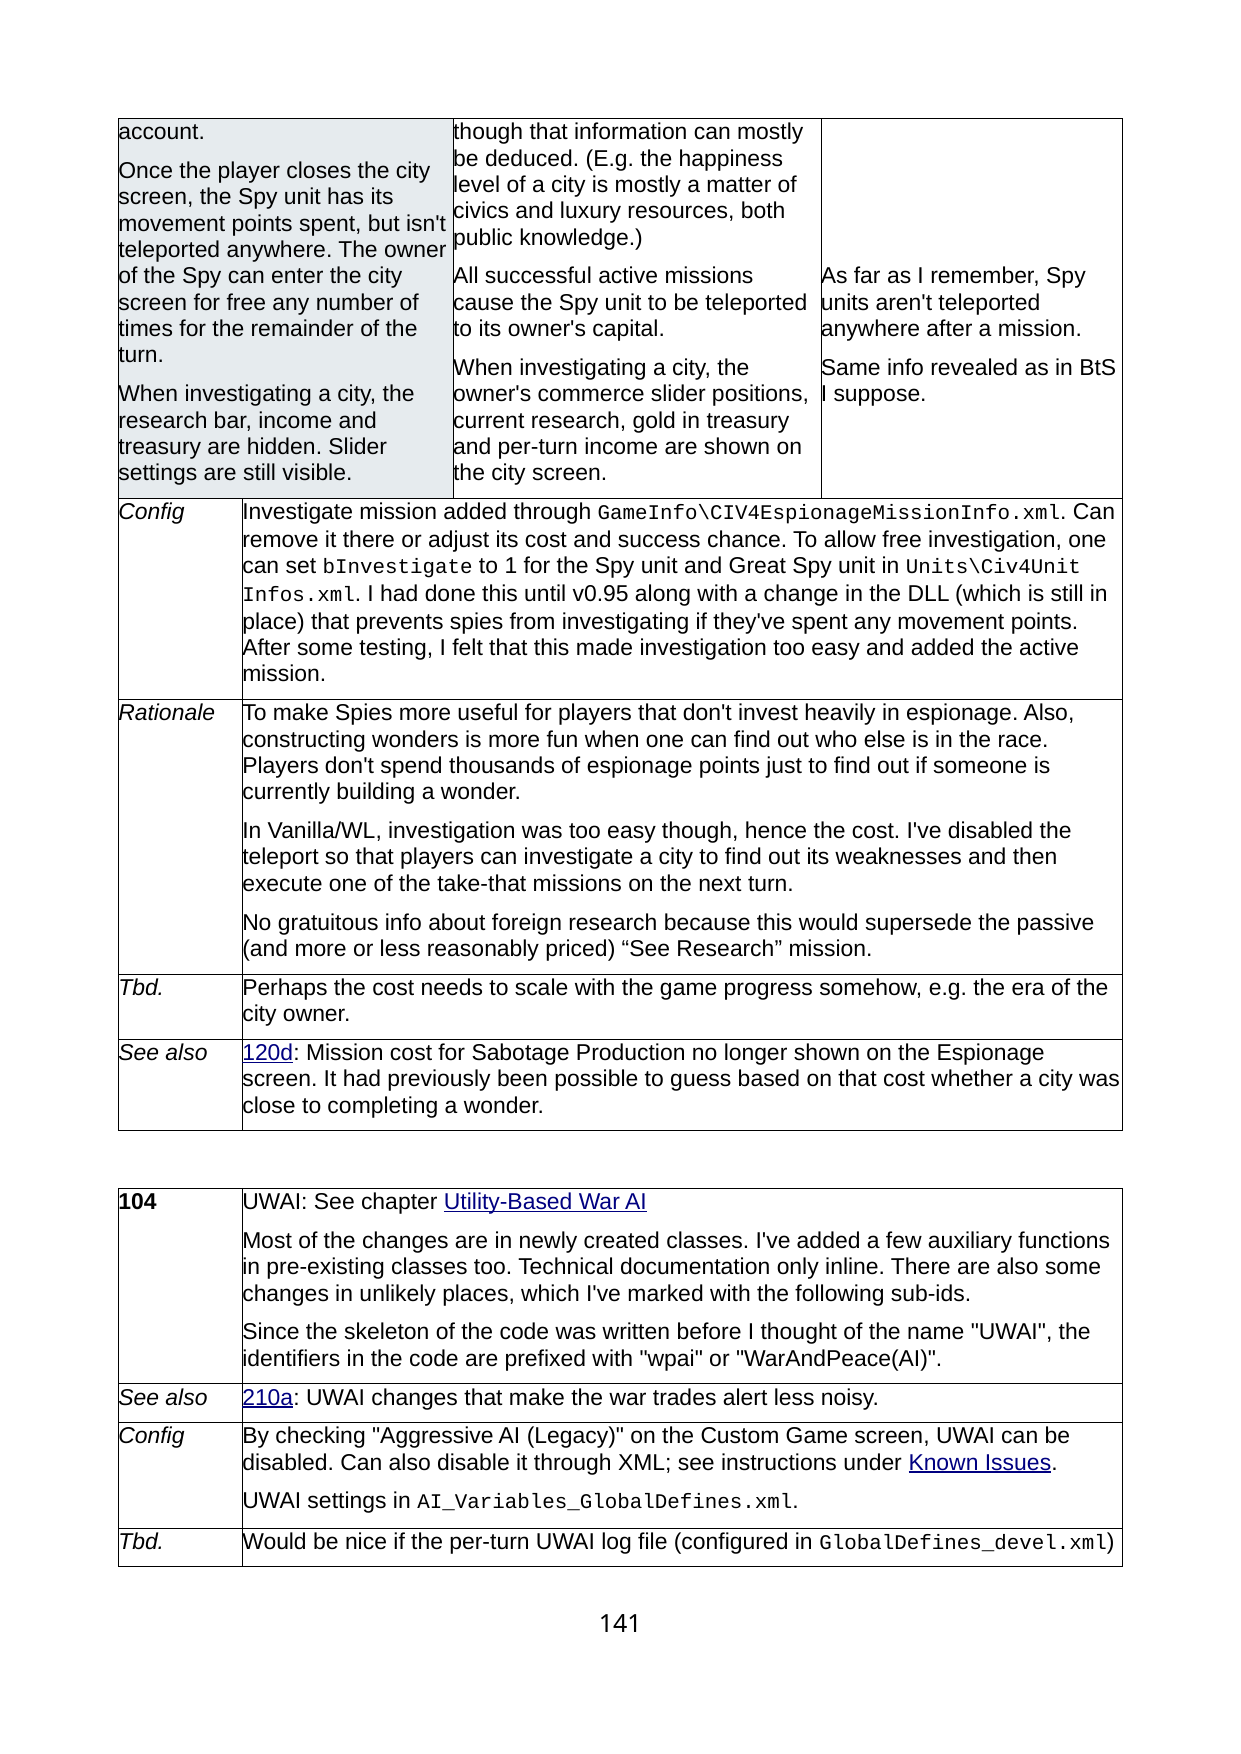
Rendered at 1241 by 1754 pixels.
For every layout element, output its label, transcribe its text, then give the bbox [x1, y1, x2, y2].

table_cell 210a: UWAI changes that make the war trades alert less noisy. [243, 1384, 1122, 1422]
table_cell Config [119, 499, 242, 699]
table_cell Config [119, 1423, 242, 1527]
table_header UWAI: See chapter Utility-Based War AI Most of the changes are in newly created classes. I've added a few auxiliary functions in pre-existing classes too. Technical documentation only inline. There are also some changes in unlikely places, which I've marked with the following sub-ids. Since the skeleton of the code was written before I thought of the name "UWAI", the identifiers in the code are prefixed with "wpai" or "WarAndPeace(AI)". [243, 1189, 1122, 1383]
table_cell Investigate mission added through GameInfo\CIV4EspionageMissionInfo.xml. Can remove it there or adjust its cost and success chance. To allow free investigation, one can set bInvestigate to 1 for the Spy unit and Great Spy unit in Units\Civ4Unit Infos.xml. I had done this until v0.95 along with a change in the DLL (which is still in place) that prevents spies from investigating if they've spent any movement points. After some testing, I felt that this made investigation too easy and added the active mission. [243, 499, 1122, 699]
table_cell Tbd. [119, 975, 242, 1039]
table_cell To make Spies more useful for players that don't invest heavily in espionage. Also, constructing wonders is more fun when one can find out who else is in the race. Players don't spend thousands of espionage points just to find out if someone is currently building a wonder. In Vanilla/WL, investigation was too easy though, hence the cost. I've disabled the teleport so that players can investigate a city to find out its weaknesses and then execute one of the take-that missions on the next turn. No gratuitous info about foreign research because this would supersede the passive (and more or less reasonably priced) “See Research” mission. [243, 700, 1122, 973]
table_cell See also [119, 1040, 242, 1130]
table_cell By checking "Aggressive AI (Legacy)" on the Custom Game screen, UWAI can be disabled. Can also disable it through XML; see instructions under Known Issues. UWAI settings in AI_Variables_GlobalDefines.xml. [243, 1423, 1122, 1527]
table_cell Perhaps the cost needs to scale with the game progress somehow, e.g. the era of the city owner. [243, 975, 1122, 1039]
table_cell account. Once the player closes the city screen, the Spy unit has its movement points spent, but isn't teleported anywhere. The owner of the Spy can enter the city screen for free any number of times for the remainder of the turn. When investigating a city, the research bar, income and treasury are hidden. Slider settings are still visible. [119, 119, 453, 498]
table_cell Would be nice if the per-turn UWAI log file (configured in GlobalDefines_devel.xml) [243, 1529, 1122, 1566]
table_cell 120d: Mission cost for Sabotage Production no longer shown on the Espionage screen. It had previously been possible to guess based on that cost whether a city was close to completing a wonder. [243, 1040, 1122, 1130]
table_cell though that information can mostly be deduced. (E.g. the happiness level of a city is mostly a matter of civics and luxury resources, both public knowledge.) All successful active missions cause the Spy unit to be teleported to its owner's capital. When investigating a city, the owner's commerce slider positions, current research, gold in treasury and per-turn income are shown on the city screen. [454, 119, 821, 498]
table_cell See also [119, 1384, 242, 1422]
table_cell As far as I remember, Spy units aren't teleported anywhere after a mission. Same info revealed as in BtS I suppose. [822, 119, 1122, 498]
table_cell Rationale [119, 700, 242, 973]
table_header 104 [119, 1189, 242, 1383]
table_cell Tbd. [119, 1529, 242, 1566]
